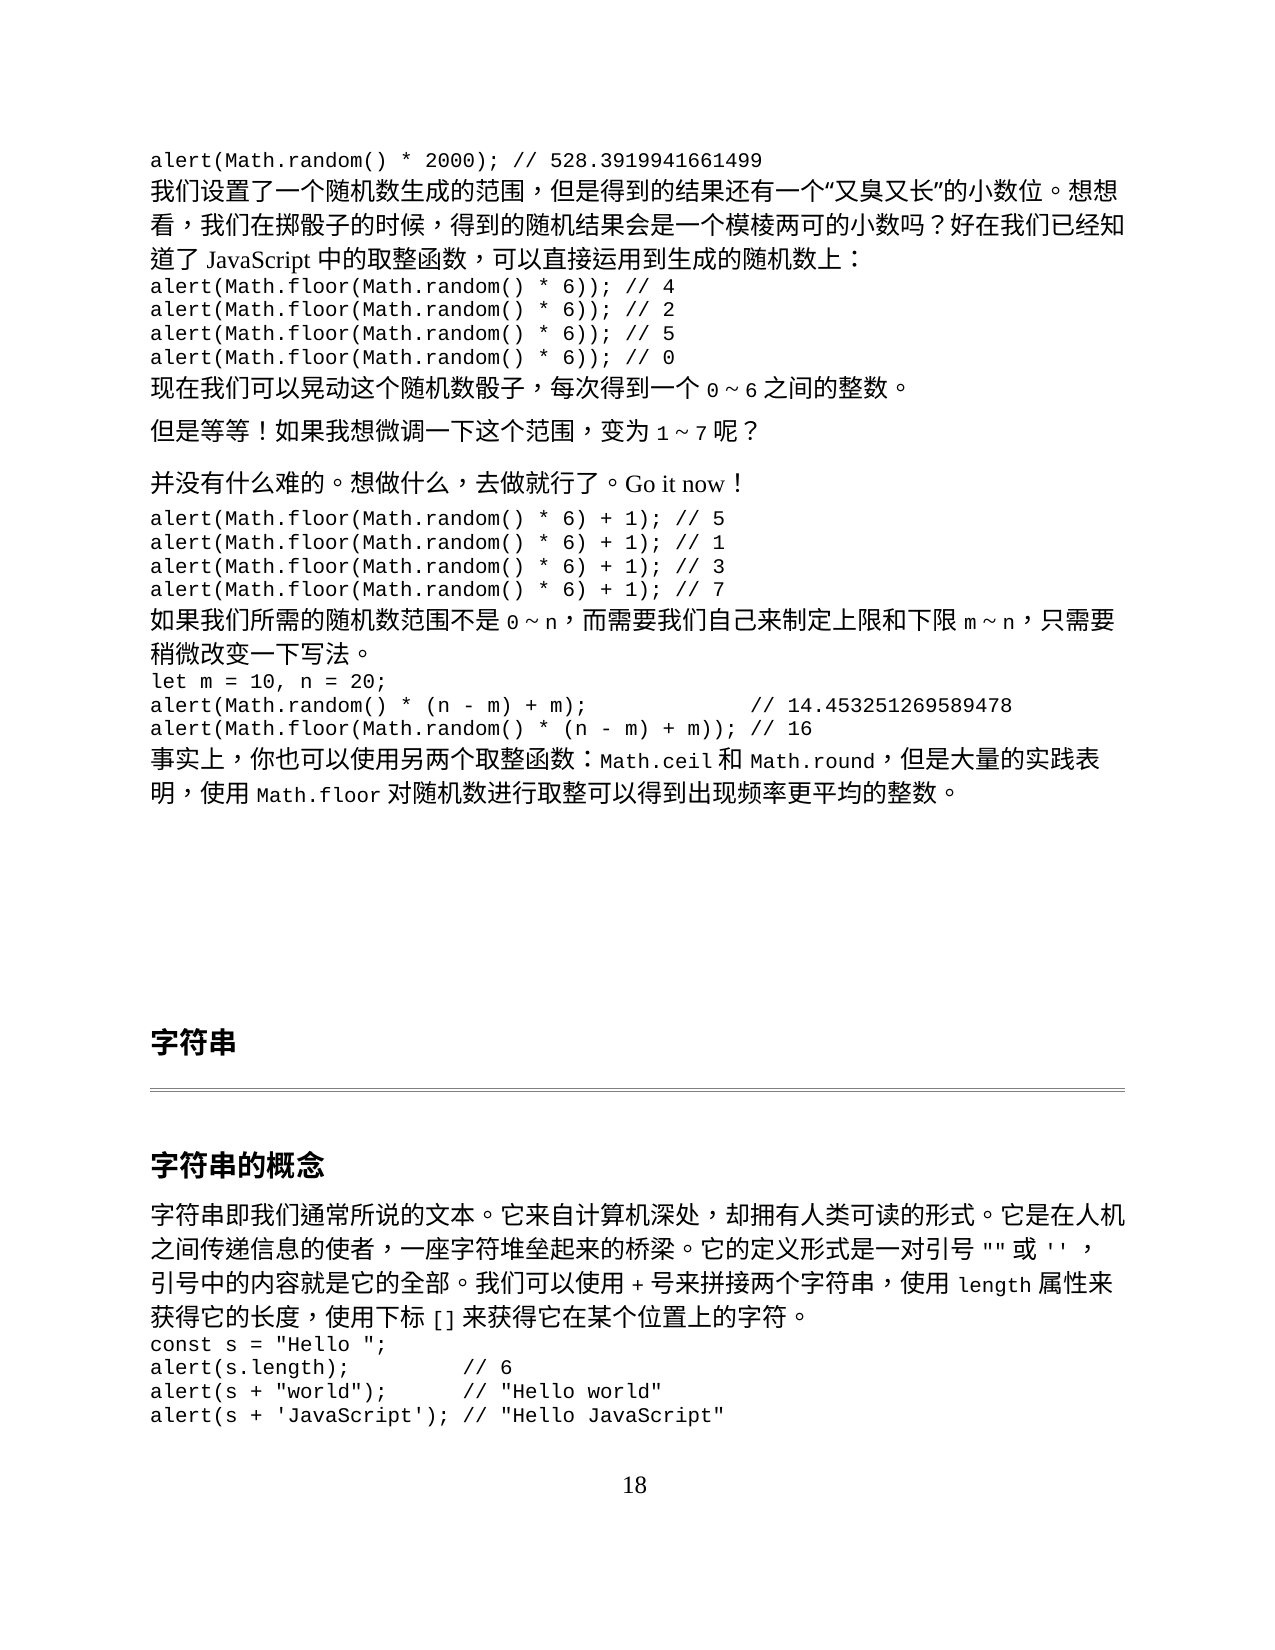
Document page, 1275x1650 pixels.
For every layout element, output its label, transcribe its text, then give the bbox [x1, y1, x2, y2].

text const s = "Hello "; [150, 1334, 1125, 1357]
text alert(s + 'JavaScript'); // "Hello JavaScript" [150, 1404, 1125, 1428]
subtitle 字符串 [150, 1022, 1125, 1062]
text alert(Math.floor(Math.random() * 6)); // 2 [150, 299, 1125, 323]
text alert(Math.random() * (n - m) + m); // 14.453251269589478 [150, 695, 1125, 718]
text alert(Math.floor(Math.random() * (n - m) + m)); // 16 [150, 718, 1125, 742]
text alert(Math.floor(Math.random() * 6)); // 4 [150, 276, 1125, 299]
text 现在我们可以晃动这个随机数骰子，每次得到一个 0 ~ 6 之间的整数。 [150, 370, 1125, 404]
text alert(Math.floor(Math.random() * 6) + 1); // 5 [150, 508, 1125, 532]
text 并没有什么难的。想做什么，去做就行了。Go it now！ [150, 465, 1125, 499]
text alert(Math.floor(Math.random() * 6)); // 0 [150, 347, 1125, 370]
text let m = 10, n = 20; [150, 671, 1125, 695]
subtitle 字符串的概念 [150, 1145, 1125, 1185]
text alert(Math.floor(Math.random() * 6)); // 5 [150, 323, 1125, 347]
text 字符串即我们通常所说的文本。它来自计算机深处，却拥有人类可读的形式。它是在人机之间传递信息的使者，一座字符堆垒起来的桥梁。它的定义形式是一对引号 "" 或 '' ，引号中的内容就是它的全部。我们可以使用 + 号来拼接两个字符串，使用 length 属性来获得它的长度，使用下标 [] 来获得它在某个位置上的字符。 [150, 1197, 1125, 1334]
text alert(Math.floor(Math.random() * 6) + 1); // 1 [150, 532, 1125, 556]
text 我们设置了一个随机数生成的范围，但是得到的结果还有一个“又臭又长”的小数位。想想看，我们在掷骰子的时候，得到的随机结果会是一个模棱两可的小数吗？好在我们已经知道了 JavaScript 中的取整函数，可以直接运用到生成的随机数上： [150, 174, 1125, 276]
text 如果我们所需的随机数范围不是 0 ~ n，而需要我们自己来制定上限和下限 m ~ n，只需要稍微改变一下写法。 [150, 603, 1125, 671]
text alert(s + "world"); // "Hello world" [150, 1381, 1125, 1404]
text 事实上，你也可以使用另两个取整函数：Math.ceil 和 Math.round，但是大量的实践表明，使用 Math.floor 对随机数进行取整可以得到出现频率更平均的整数。 [150, 742, 1125, 810]
text alert(Math.random() * 2000); // 528.3919941661499 [150, 150, 1125, 174]
text alert(Math.floor(Math.random() * 6) + 1); // 3 [150, 556, 1125, 579]
text alert(Math.floor(Math.random() * 6) + 1); // 7 [150, 579, 1125, 603]
text 但是等等！如果我想微调一下这个范围，变为 1 ~ 7 呢？ [150, 413, 1125, 447]
text alert(s.length); // 6 [150, 1357, 1125, 1381]
